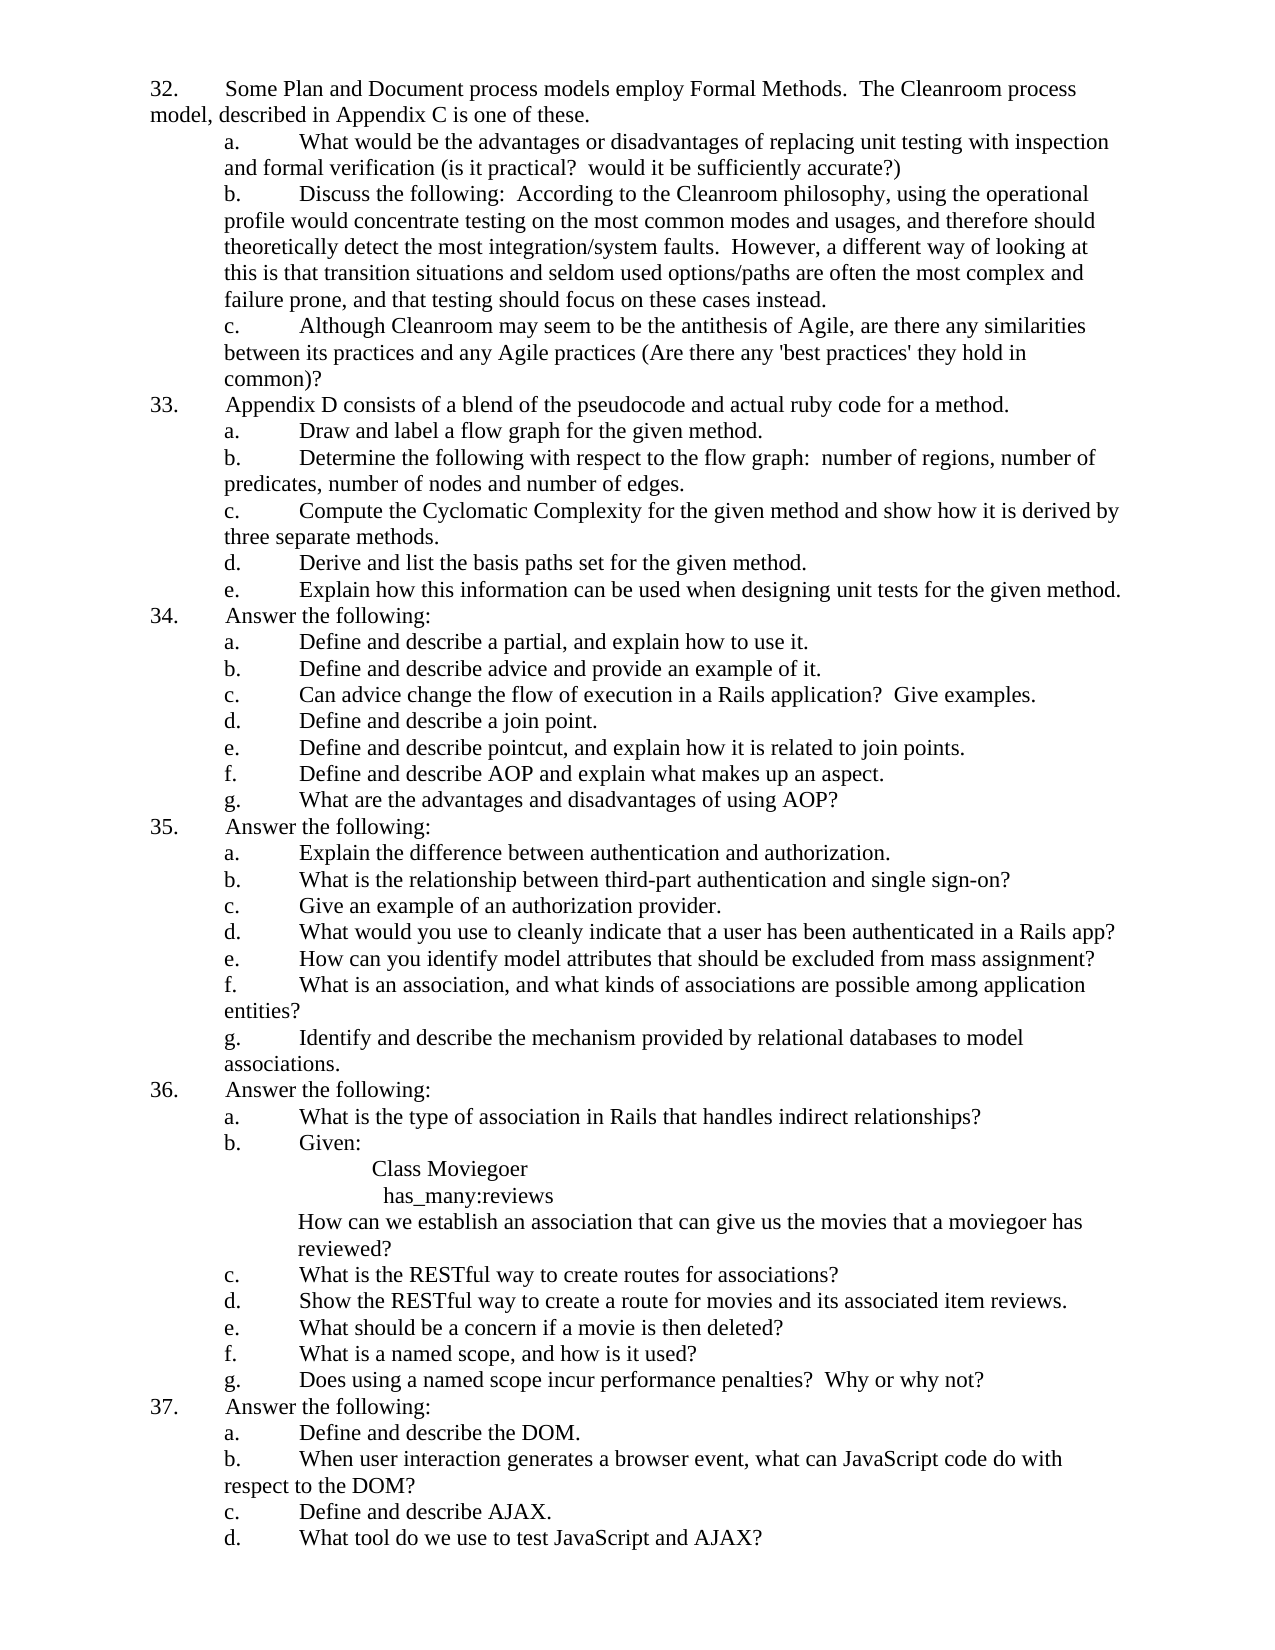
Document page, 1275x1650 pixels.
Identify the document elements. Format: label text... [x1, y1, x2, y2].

text Class Moviegoer [372, 1156, 1125, 1182]
text d. Define and describe a join point. [224, 707, 1125, 734]
text 36. Answer the following: [150, 1076, 1125, 1103]
text b. Discuss the following: According to the Cleanroom philosophy, using the operational profile would concentrate testing on the most common modes and usages, and therefore should theoretically detect the most integration/system faults. However, a different way of looking at this is that transition situations and seldom used options/paths are often the most complex and failure prone, and that testing should focus on these cases instead. [224, 180, 1125, 312]
text g. Identify and describe the mechanism provided by relational databases to model associations. [224, 1024, 1125, 1076]
text How can we establish an association that can give us the movies that a moviegoer has reviewed? [298, 1208, 1125, 1261]
text b. Given: [224, 1129, 1125, 1156]
text 35. Answer the following: [150, 813, 1125, 839]
text f. Define and describe AOP and explain what makes up an aspect. [224, 760, 1125, 787]
text c. Define and describe AJAX. [224, 1498, 1125, 1524]
text b. Define and describe advice and provide an example of it. [224, 655, 1125, 681]
text f. What is an association, and what kinds of associations are possible among application entities? [224, 971, 1125, 1024]
text g. What are the advantages and disadvantages of using AOP? [224, 787, 1125, 813]
text b. What is the relationship between third-part authentication and single sign-on? [224, 866, 1125, 892]
text e. Define and describe pointcut, and explain how it is related to join points. [224, 734, 1125, 760]
text a. Draw and label a flow graph for the given method. [224, 418, 1125, 444]
text a. Define and describe a partial, and explain how to use it. [224, 628, 1125, 655]
text d. What tool do we use to test JavaScript and AJAX? [224, 1524, 1125, 1551]
text 32. Some Plan and Document process models employ Formal Methods. The Cleanroom process model, described in Appendix C is one of these. [150, 75, 1125, 128]
text e. What should be a concern if a movie is then deleted? [224, 1314, 1125, 1340]
text 37. Answer the following: [150, 1393, 1125, 1419]
text c. Although Cleanroom may seem to be the antithesis of Agile, are there any similarities between its practices and any Agile practices (Are there any 'best practices' they hold in common)? [224, 312, 1125, 391]
text has_many:reviews [372, 1182, 1125, 1208]
text d. Show the RESTful way to create a route for movies and its associated item reviews. [224, 1287, 1125, 1314]
text e. How can you identify model attributes that should be excluded from mass assignment? [224, 945, 1125, 971]
text d. What would you use to cleanly indicate that a user has been authenticated in a Rails app? [224, 918, 1125, 945]
text d. Derive and list the basis paths set for the given method. [224, 549, 1125, 576]
text g. Does using a named scope incur performance penalties? Why or why not? [224, 1366, 1125, 1393]
text c. Can advice change the flow of execution in a Rails application? Give examples. [224, 681, 1125, 707]
text 33. Appendix D consists of a blend of the pseudocode and actual ruby code for a method. [150, 391, 1125, 418]
text a. Define and describe the DOM. [224, 1419, 1125, 1445]
text e. Explain how this information can be used when designing unit tests for the given method. [224, 576, 1125, 602]
text c. What is the RESTful way to create routes for associations? [224, 1261, 1125, 1287]
text c. Compute the Cyclomatic Complexity for the given method and show how it is derived by three separate methods. [224, 497, 1125, 549]
text a. What would be the advantages or disadvantages of replacing unit testing with inspection and formal verification (is it practical? would it be sufficiently accurate?) [224, 128, 1125, 180]
text b. When user interaction generates a browser event, what can JavaScript code do with respect to the DOM? [224, 1445, 1125, 1498]
text c. Give an example of an authorization provider. [224, 892, 1125, 918]
text f. What is a named scope, and how is it used? [224, 1340, 1125, 1366]
text 34. Answer the following: [150, 602, 1125, 628]
text a. What is the type of association in Rails that handles indirect relationships? [224, 1103, 1125, 1129]
text b. Determine the following with respect to the flow graph: number of regions, number of predicates, number of nodes and number of edges. [224, 444, 1125, 497]
text a. Explain the difference between authentication and authorization. [224, 839, 1125, 866]
